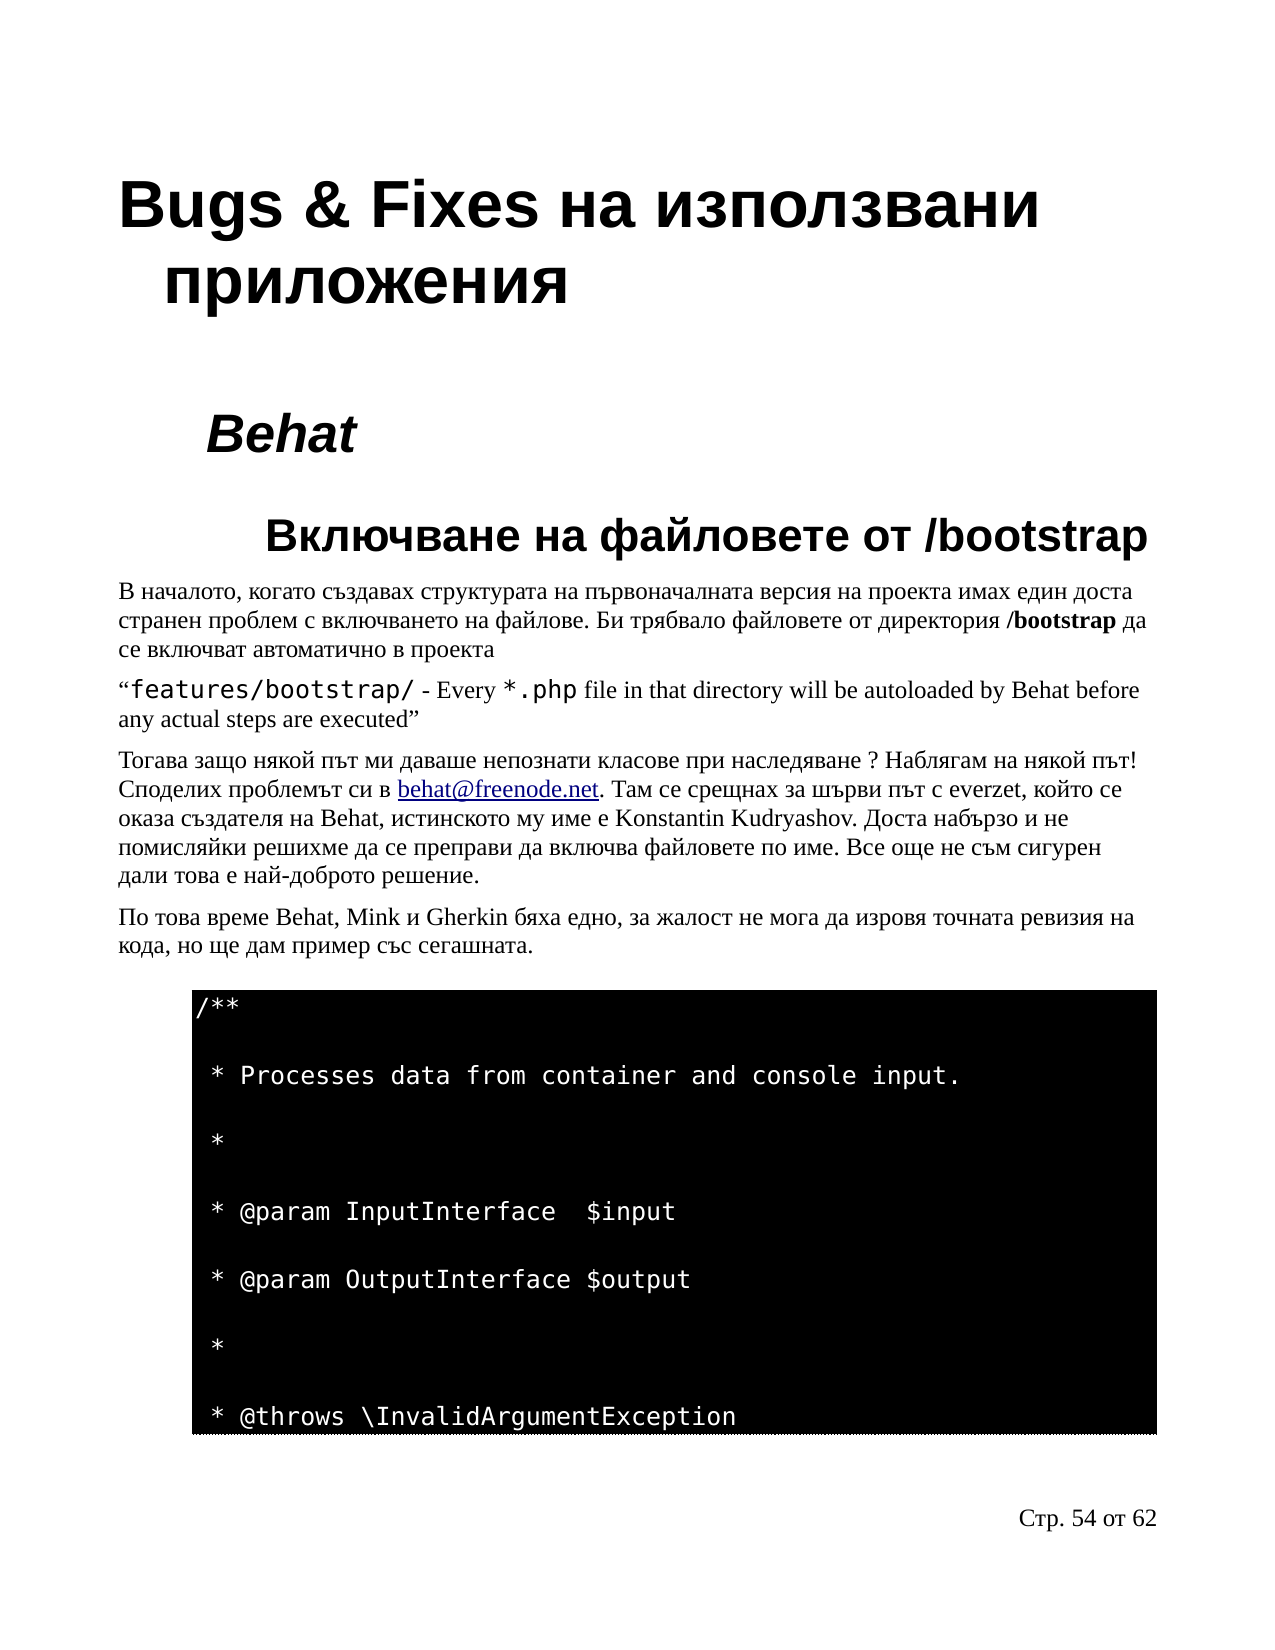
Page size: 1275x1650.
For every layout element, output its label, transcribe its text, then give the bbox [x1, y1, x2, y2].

subtitle Bugs & Fixes на използвани приложения [118, 164, 1157, 318]
text * Processes data from container and console input. [192, 1058, 1157, 1090]
text * @throws \InvalidArgumentException [192, 1399, 1157, 1434]
subtitle Включване на файловете от /bootstrap [265, 508, 1157, 561]
text В началото, когато създавах структурата на първоначалната версия на проекта имах един доста странен проблем с включването на файлове. Би трябвало файловете от директория /bootstrap да се включват автоматично в проекта [118, 576, 1157, 662]
text * @param InputInterface $input [192, 1194, 1157, 1227]
text /** [192, 990, 1157, 1022]
text * [192, 1331, 1157, 1363]
text * @param OutputInterface $output [192, 1263, 1157, 1295]
text “features/bootstrap/ - Every *.php file in that directory will be autoloaded by Behat before any actual steps are executed” [118, 675, 1157, 733]
subtitle Behat [206, 401, 1157, 463]
text * [192, 1126, 1157, 1158]
text Тогава защо някой път ми даваше непознати класове при наследяване ? Наблягам на някой път! Споделих проблемът си в behat@freenode.net. Там се срещнах за шърви път с everzet, който се оказа създателя на Behat, истинското му име е Konstantin Kudryashov. Доста набързо и не помисляйки решихме да се преправи да включва файловете по име. Все още не съм сигурен дали това е най-доброто решение. [118, 745, 1157, 889]
text По това време Behat, Mink и Gherkin бяха едно, за жалост не мога да изровя точната ревизия на кода, но ще дам пример със сегашната. [118, 902, 1157, 959]
